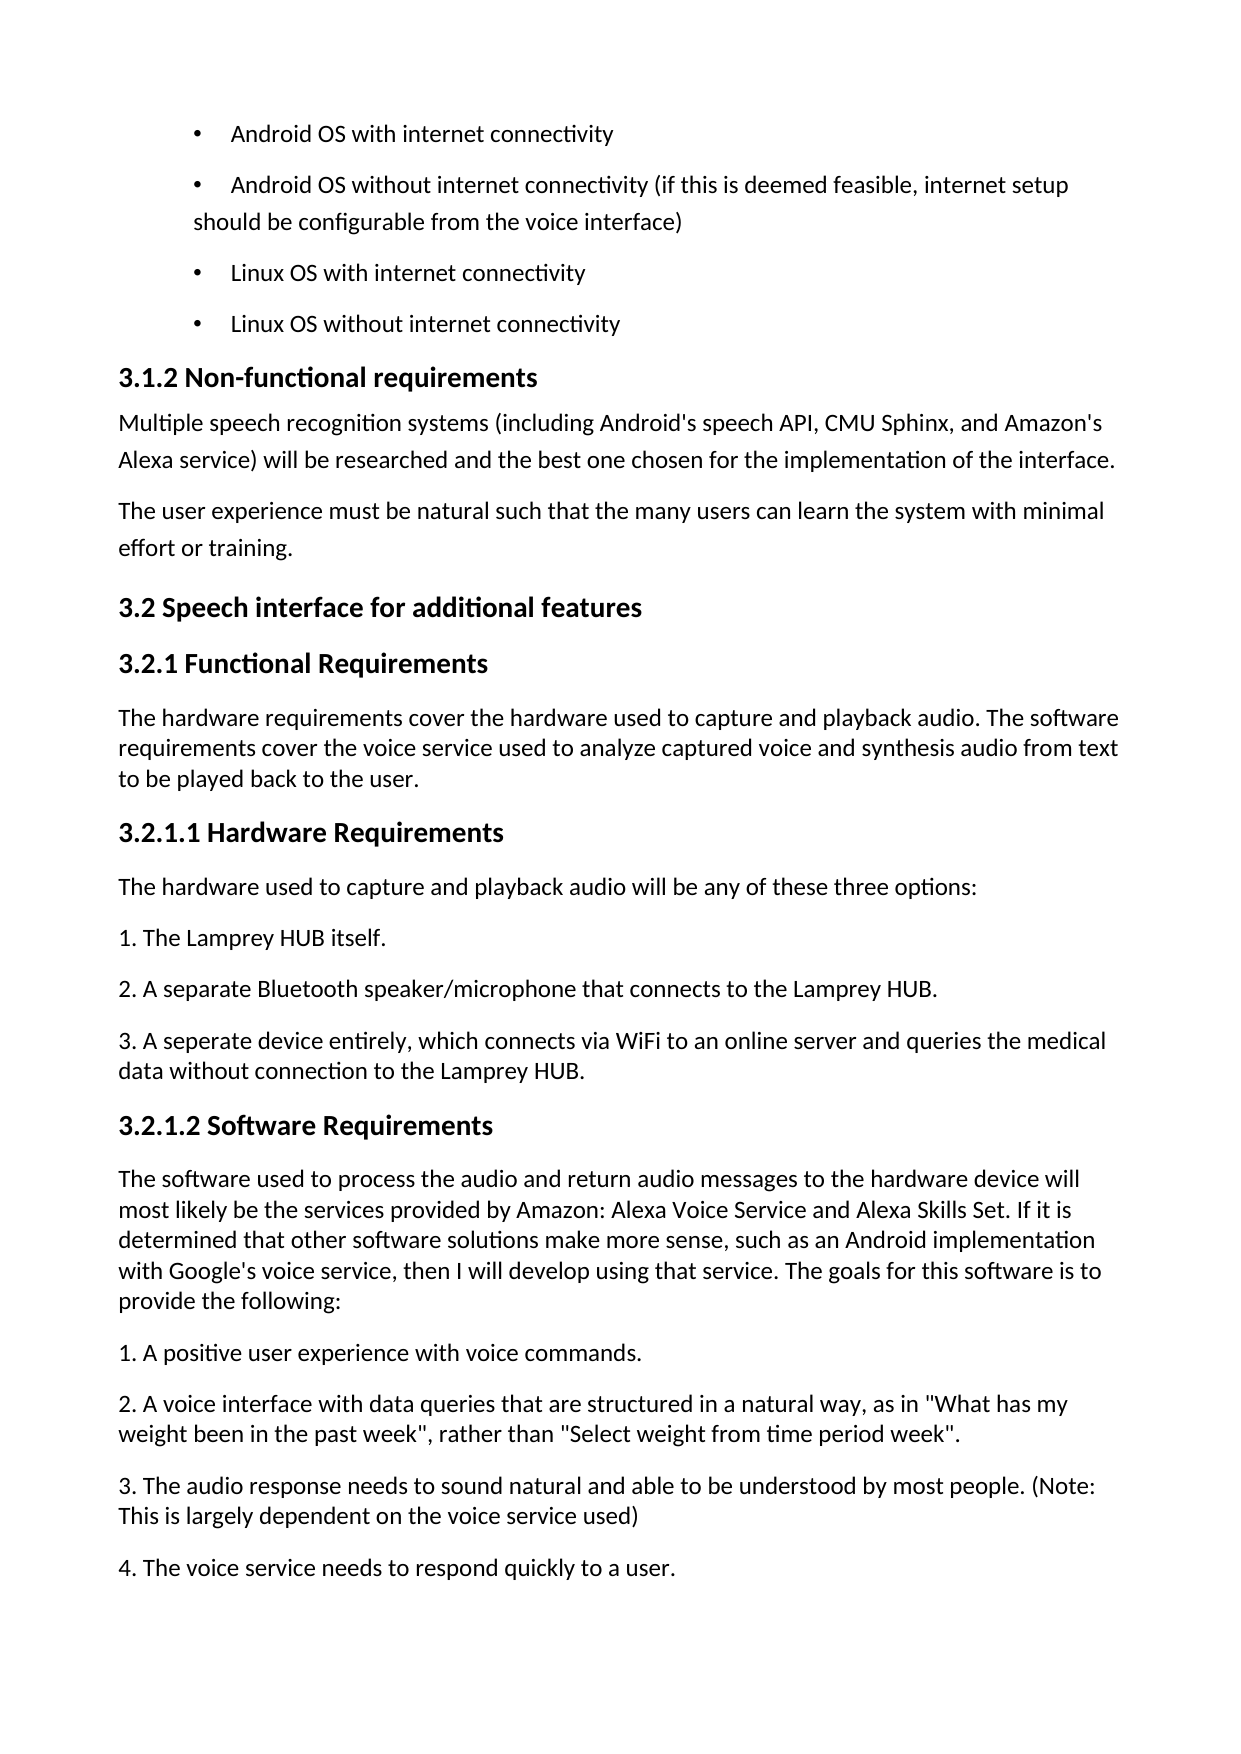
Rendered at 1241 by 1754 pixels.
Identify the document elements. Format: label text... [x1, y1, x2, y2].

text Multiple speech recognition systems (including Android's speech API, CMU Sphinx, and Amazon's Alexa service) will be researched and the best one chosen for the implementation of the interface. [118, 407, 1122, 474]
text 3.2 Speech interface for additional features [118, 589, 1122, 625]
text 3.2.1 Functional Requirements [118, 646, 1122, 681]
text The software used to process the audio and return audio messages to the hardware device will most likely be the services provided by Amazon: Alexa Voice Service and Alexa Skills Set. If it is determined that other software solutions make more sense, such as an Android implementation with Google's voice service, then I will develop using that service. The goals for this software is to provide the following: [118, 1163, 1122, 1316]
text The user experience must be natural such that the many users can learn the system with minimal effort or training. [118, 495, 1122, 562]
text 1. The Lamprey HUB itself. [118, 922, 1122, 953]
text 2. A voice interface with data queries that are structured in a natural way, as in "What has my weight been in the past week", rather than "Select weight from time period week". [118, 1388, 1122, 1449]
text 3. The audio response needs to sound natural and able to be understood by most people. (Note: This is largely dependent on the voice service used) [118, 1470, 1122, 1531]
list Android OS without internet connectivity (if this is deemed feasible, internet setup should be configurable from the voice interface) [156, 169, 1122, 236]
text 3.1.2 Non-functional requirements [118, 359, 1122, 395]
list Android OS with internet connectivity [156, 118, 1122, 149]
text 1. A positive user experience with voice commands. [118, 1337, 1122, 1367]
text 2. A separate Bluetooth speaker/microphone that connects to the Lamprey HUB. [118, 973, 1122, 1004]
text The hardware requirements cover the hardware used to capture and playback audio. The software requirements cover the voice service used to analyze captured voice and synthesis audio from text to be played back to the user. [118, 702, 1122, 793]
text 3.2.1.1 Hardware Requirements [118, 814, 1122, 850]
text The hardware used to capture and playback audio will be any of these three options: [118, 871, 1122, 901]
list Linux OS without internet connectivity [156, 308, 1122, 339]
list Linux OS with internet connectivity [156, 257, 1122, 287]
text 3. A seperate device entirely, which connects via WiFi to an online server and queries the medical data without connection to the Lamprey HUB. [118, 1025, 1122, 1086]
text 3.2.1.2 Software Requirements [118, 1107, 1122, 1142]
text 4. The voice service needs to respond quickly to a user. [118, 1552, 1122, 1582]
